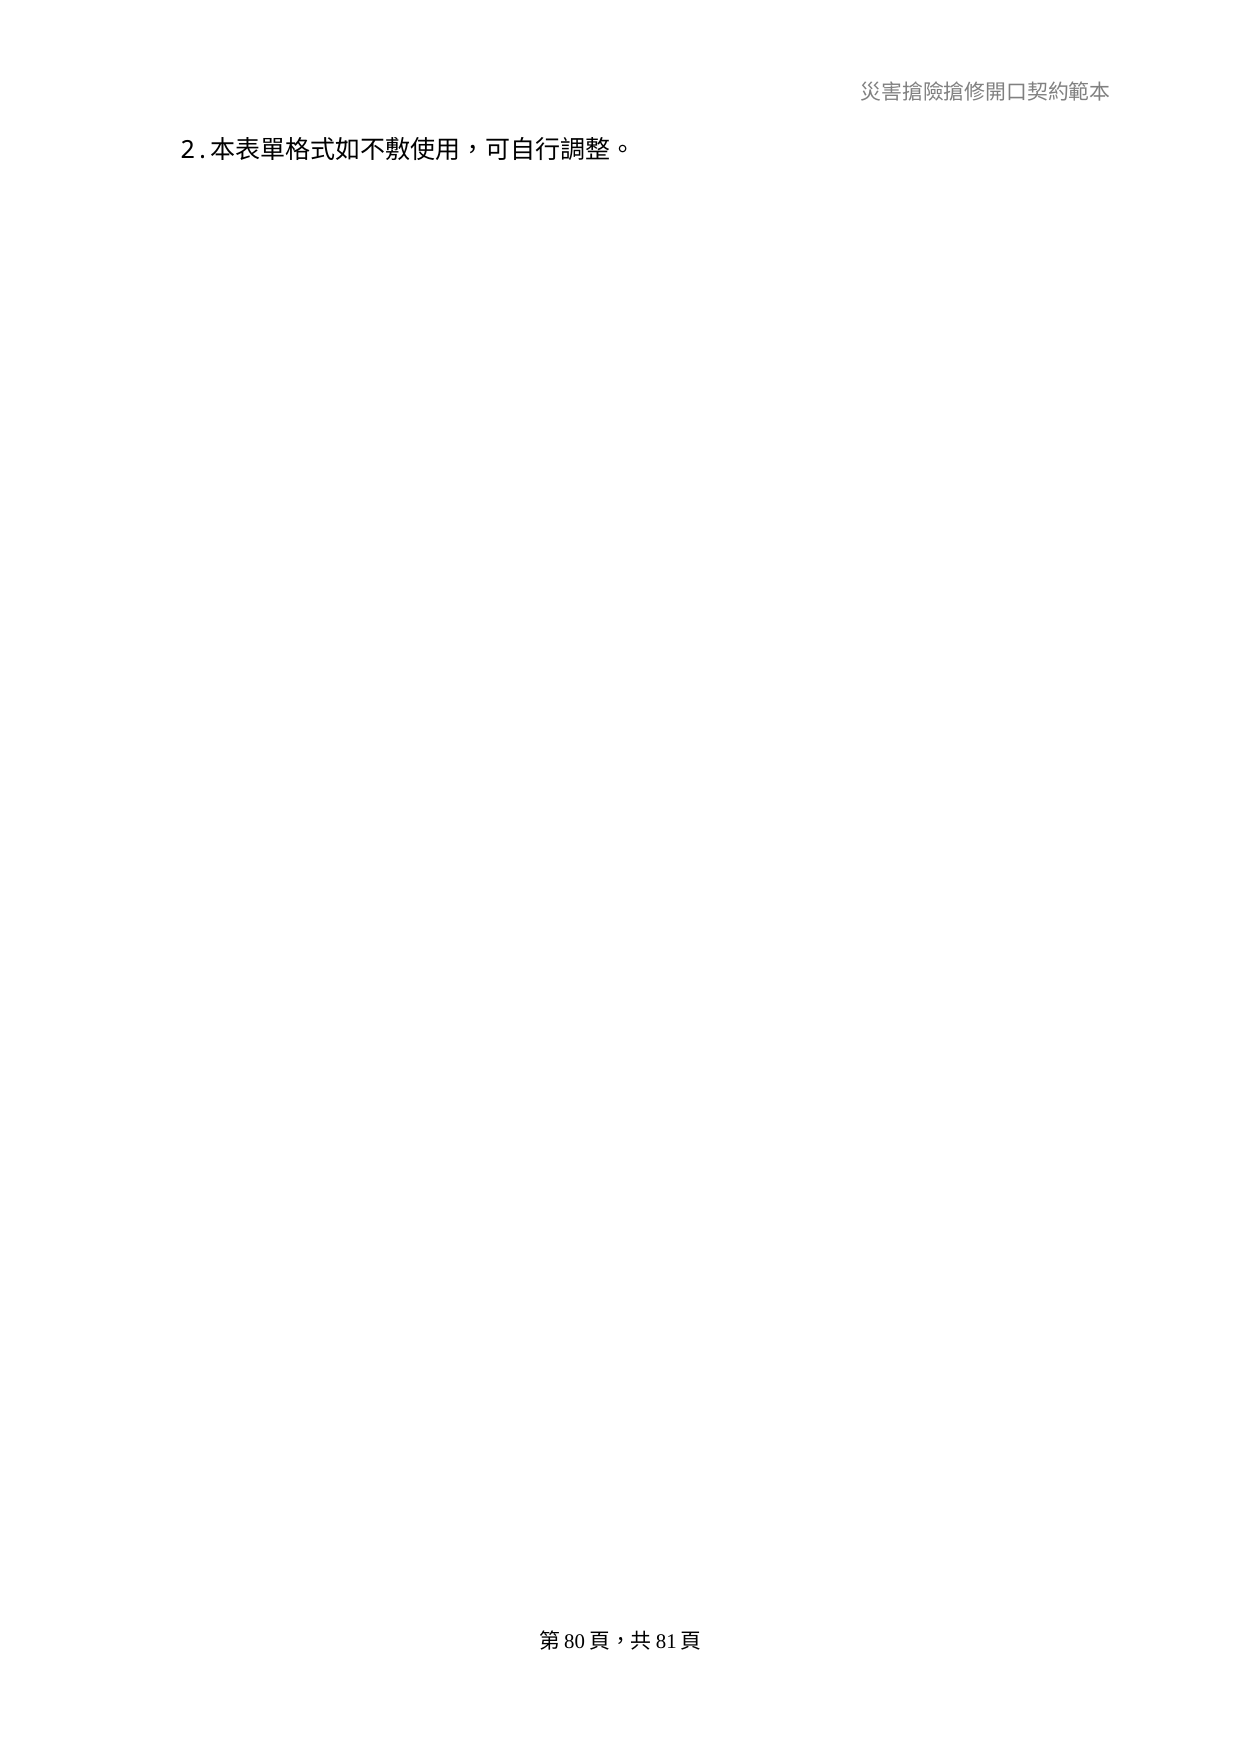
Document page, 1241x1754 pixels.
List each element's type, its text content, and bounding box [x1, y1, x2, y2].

text 2.本表單格式如不敷使用，可自行調整。 [130, 130, 1110, 166]
